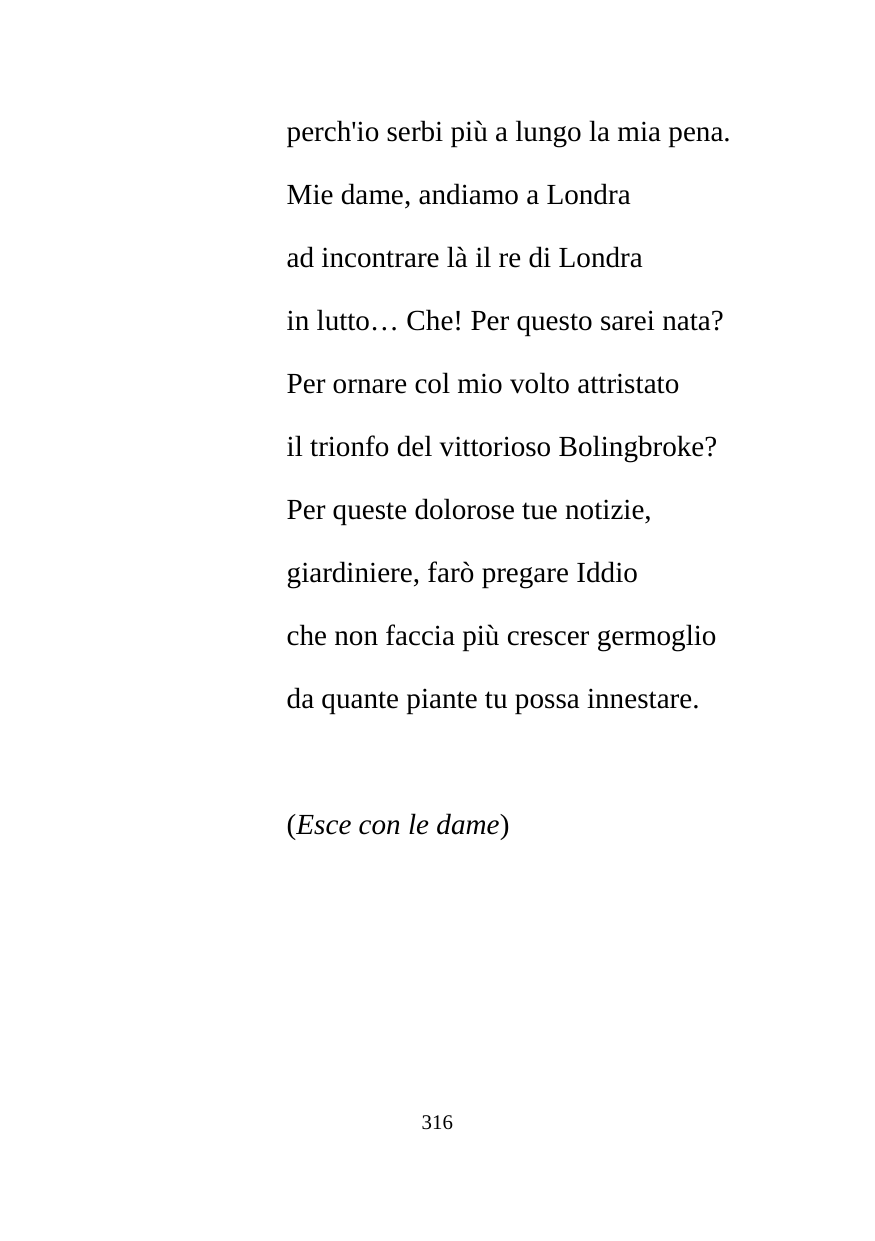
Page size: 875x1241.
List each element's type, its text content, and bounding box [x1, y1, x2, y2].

table_cell [106, 106, 279, 941]
table_cell perch'io serbi più a lungo la mia pena. Mie dame, andiamo a Londra ad incontrare là il re di Londra in lutto… Che! Per questo sarei nata? Per ornare col mio volto attristato il trionfo del vittorioso Bolingbroke? Per queste dolorose tue notizie, giardiniere, farò pregare Iddio che non faccia più crescer germoglio da quante piante tu possa innestare. (Esce con le dame) [279, 106, 768, 941]
